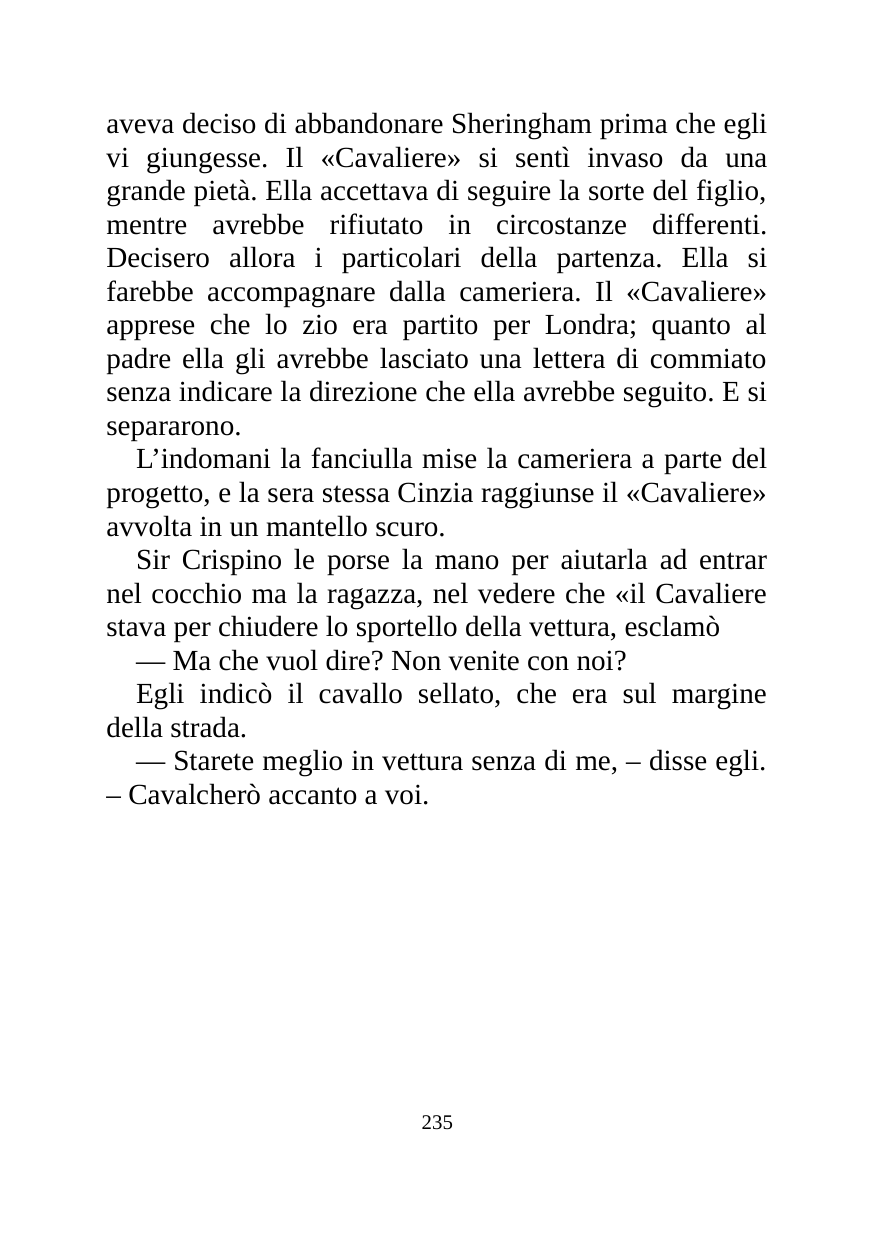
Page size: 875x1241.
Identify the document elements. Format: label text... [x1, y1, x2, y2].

text — Ma che vuol dire? Non venite con noi? [106, 643, 768, 676]
text aveva deciso di abbandonare Sheringham prima che egli vi giungesse. Il «Cavaliere» si sentì invaso da una grande pietà. Ella accettava di seguire la sorte del figlio, mentre avrebbe rifiutato in circostanze differenti. Decisero allora i particolari della partenza. Ella si farebbe accompagnare dalla cameriera. Il «Cavaliere» apprese che lo zio era partito per Londra; quanto al padre ella gli avrebbe lasciato una lettera di commiato senza indicare la direzione che ella avrebbe seguito. E si separarono. [106, 106, 768, 442]
text — Starete meglio in vettura senza di me, – disse egli. – Cavalcherò accanto a voi. [106, 743, 768, 811]
text Sir Crispino le porse la mano per aiutarla ad entrar nel cocchio ma la ragazza, nel vedere che «il Cavaliere stava per chiudere lo sportello della vettura, esclamò [106, 542, 768, 643]
text L’indomani la fanciulla mise la cameriera a parte del progetto, e la sera stessa Cinzia raggiunse il «Cavaliere» avvolta in un mantello scuro. [106, 442, 768, 542]
text Egli indicò il cavallo sellato, che era sul margine della strada. [106, 676, 768, 743]
